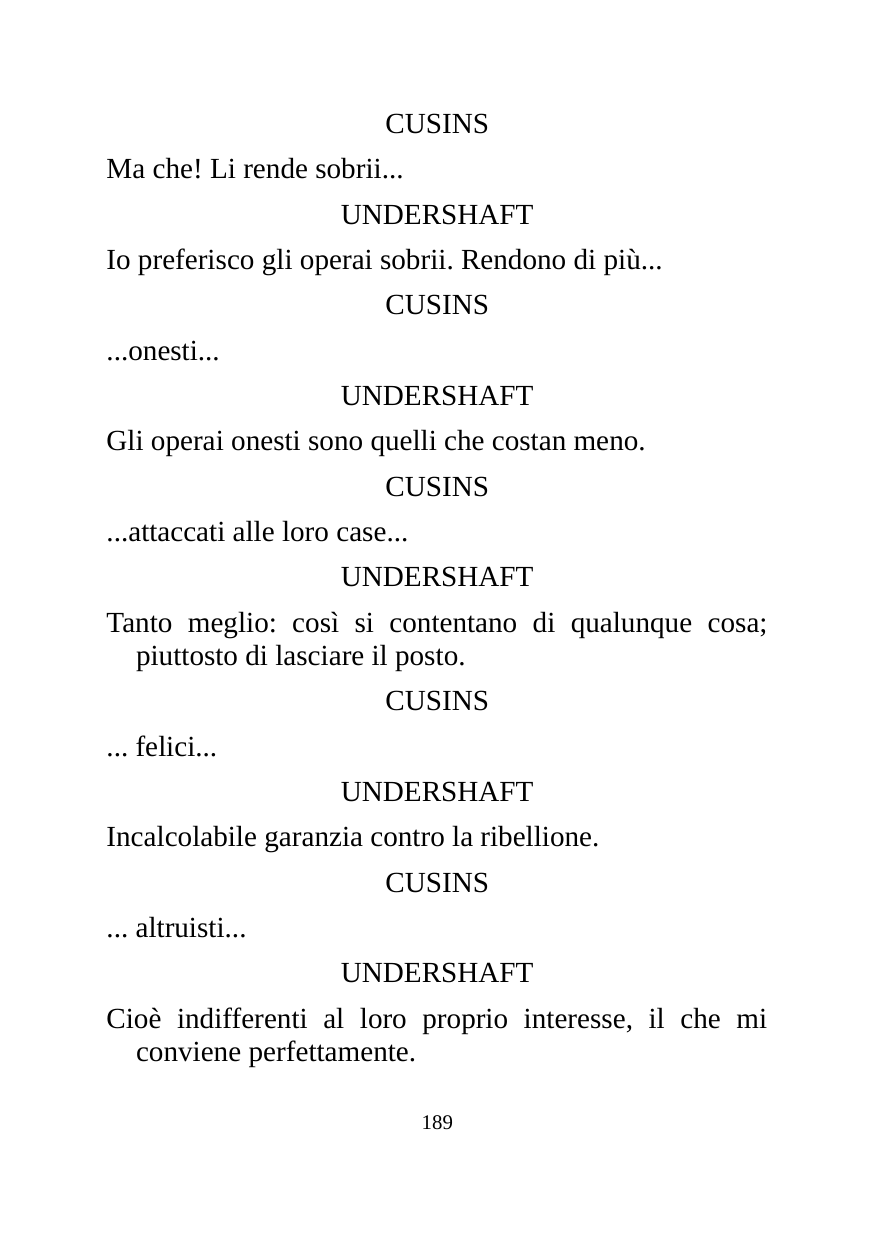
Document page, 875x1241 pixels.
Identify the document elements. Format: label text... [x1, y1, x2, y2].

text ... felici... [106, 729, 768, 762]
text UNDERSHAFT [106, 774, 768, 808]
text Gli operai onesti sono quelli che costan meno. [106, 423, 768, 457]
text ...attaccati alle loro case... [106, 514, 768, 548]
text UNDERSHAFT [106, 197, 768, 230]
text CUSINS [106, 469, 768, 502]
text CUSINS [106, 287, 768, 321]
text CUSINS [106, 865, 768, 898]
text UNDERSHAFT [106, 559, 768, 593]
text Incalcolabile garanzia contro la ribellione. [106, 819, 768, 853]
text ... altruisti... [106, 910, 768, 944]
text CUSINS [106, 106, 768, 140]
text Tanto meglio: così si contentano di qualunque cosa; piuttosto di lasciare il posto. [106, 605, 768, 672]
text Ma che! Li rende sobrii... [106, 152, 768, 185]
text UNDERSHAFT [106, 378, 768, 412]
text Cioè indifferenti al loro proprio interesse, il che mi conviene perfettamente. [106, 1001, 768, 1068]
text ...onesti... [106, 333, 768, 366]
text UNDERSHAFT [106, 955, 768, 989]
text Io preferisco gli operai sobrii. Rendono di più... [106, 242, 768, 276]
text CUSINS [106, 683, 768, 717]
